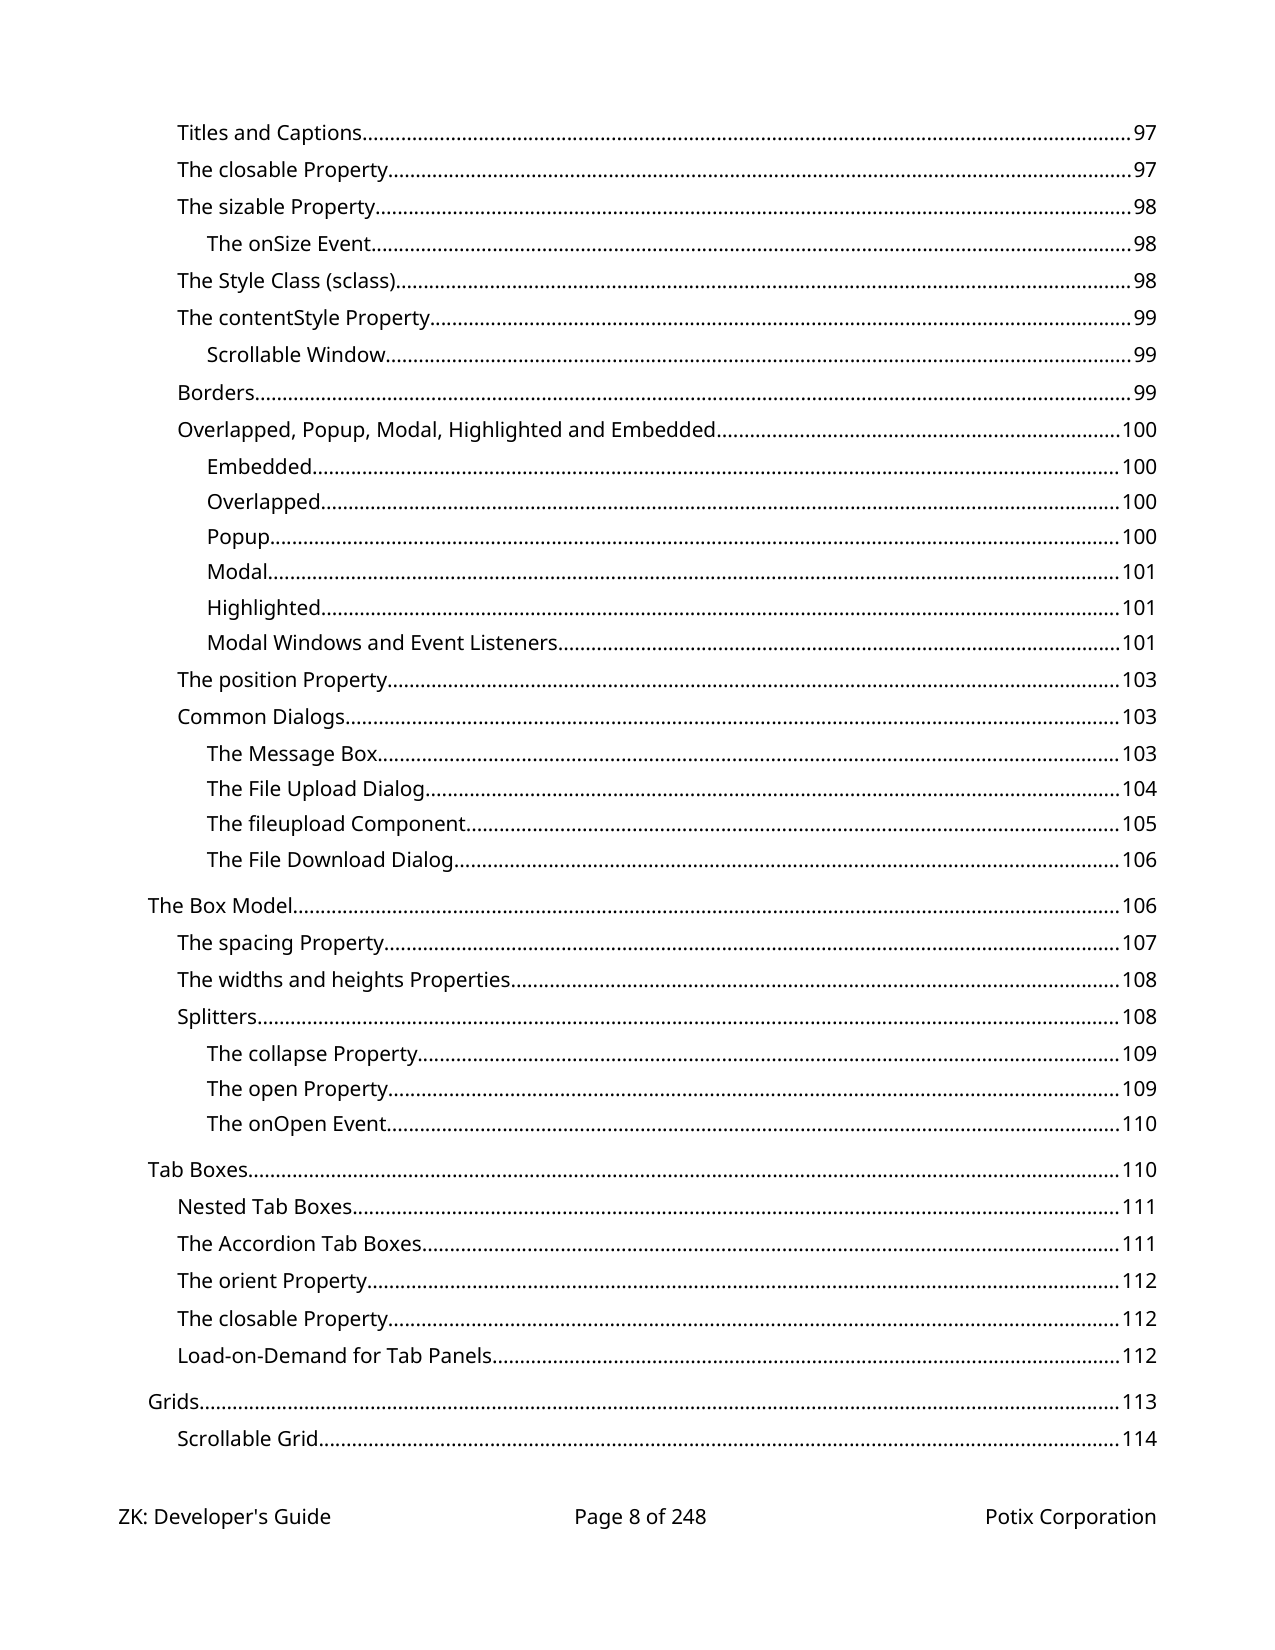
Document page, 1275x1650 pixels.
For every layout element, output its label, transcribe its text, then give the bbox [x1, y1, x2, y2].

text Highlighted 101 [207, 593, 1157, 621]
text Overlapped 100 [207, 487, 1157, 515]
text The onOpen Event 110 [207, 1109, 1157, 1138]
text Titles and Captions 97 [177, 118, 1157, 146]
text Common Dialogs 103 [177, 702, 1157, 730]
text The Accordion Tab Boxes 111 [177, 1229, 1157, 1258]
text The closable Property 112 [177, 1304, 1157, 1332]
text The closable Property 97 [177, 155, 1157, 183]
text Grids 113 [148, 1387, 1157, 1415]
text Modal 101 [207, 557, 1157, 586]
text Embedded 100 [207, 452, 1157, 480]
text The orient Property 112 [177, 1267, 1157, 1295]
text Scrollable Grid 114 [177, 1424, 1157, 1452]
text Borders 99 [177, 378, 1157, 406]
text The widths and heights Properties 108 [177, 965, 1157, 993]
text The Box Model 106 [148, 891, 1157, 919]
text The sizable Property 98 [177, 192, 1157, 221]
text The Style Class (sclass) 98 [177, 266, 1157, 295]
text Overlapped, Popup, Modal, Highlighted and Embedded 100 [177, 415, 1157, 443]
text Nested Tab Boxes 111 [177, 1192, 1157, 1221]
text The collapse Property 109 [207, 1039, 1157, 1067]
text The File Download Dialog 106 [207, 845, 1157, 873]
text The fileupload Component 105 [207, 809, 1157, 838]
text Popup 100 [207, 522, 1157, 551]
text Tab Boxes 110 [148, 1155, 1157, 1184]
text Load-on-Demand for Tab Panels 112 [177, 1341, 1157, 1369]
text The contentStyle Property 99 [177, 303, 1157, 332]
text The position Property 103 [177, 665, 1157, 693]
text The open Property 109 [207, 1074, 1157, 1102]
text The File Upload Dialog 104 [207, 774, 1157, 803]
text Splitters 108 [177, 1002, 1157, 1030]
text Scrollable Window 99 [207, 341, 1157, 369]
text The Message Box 103 [207, 739, 1157, 767]
text The spacing Property 107 [177, 928, 1157, 956]
text The onSize Event 98 [207, 229, 1157, 258]
text Modal Windows and Event Listeners 101 [207, 628, 1157, 656]
